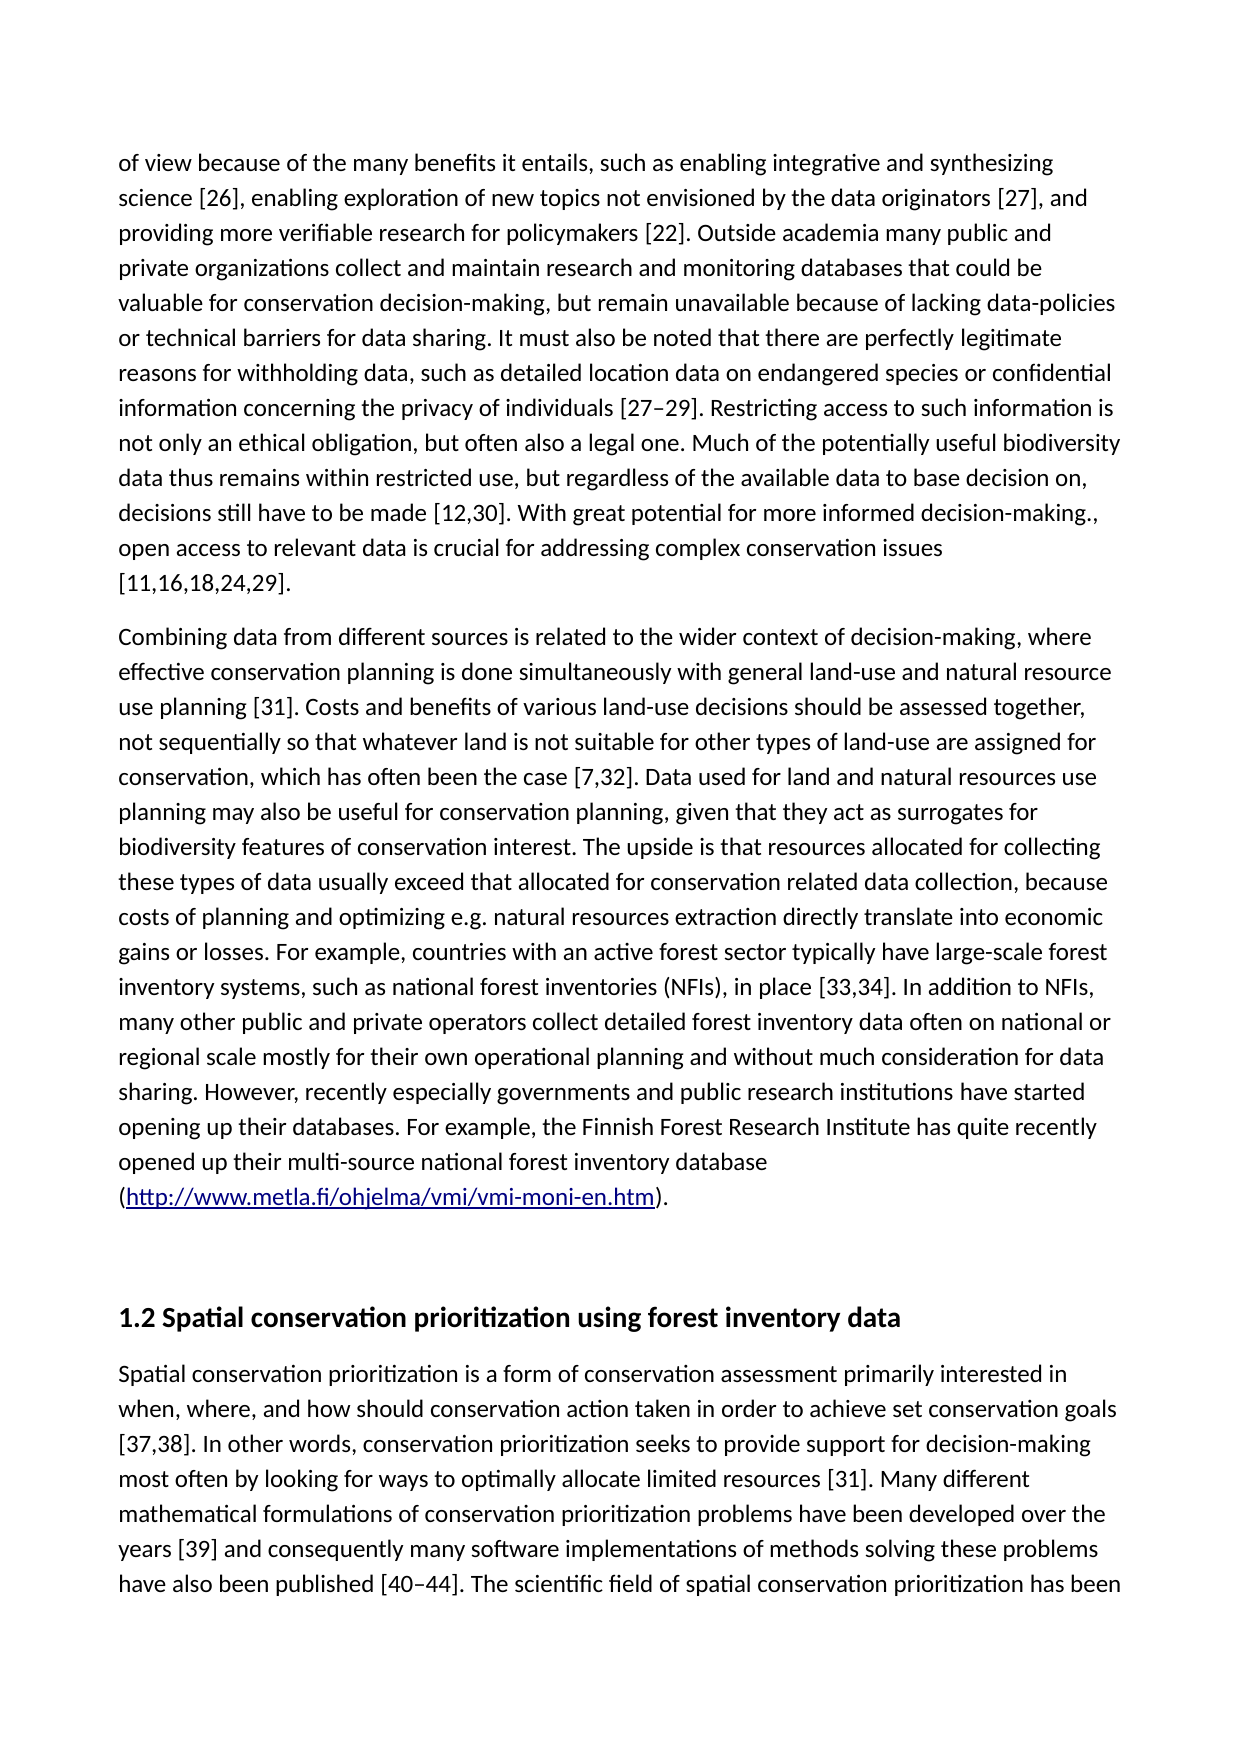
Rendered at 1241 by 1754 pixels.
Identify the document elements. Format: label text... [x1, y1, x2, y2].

text Spatial conservation prioritization is a form of conservation assessment primarily interested in when, where, and how should conservation action taken in order to achieve set conservation goals [37,38]⁠. In other words, conservation prioritization seeks to provide support for decision-making most often by looking for ways to optimally allocate limited resources [31]⁠. Many different mathematical formulations of conservation prioritization problems have been developed over the years [39]⁠ and consequently many software implementations of methods solving these problems have also been published [40–44]⁠. The scientific field of spatial conservation prioritization has been [118, 1359, 1122, 1599]
subtitle 1.2 Spatial conservation prioritization using forest inventory data [118, 1299, 1122, 1334]
text of view because of the many benefits it entails, such as enabling integrative and synthesizing science [26]⁠, enabling exploration of new topics not envisioned by the data originators [27]⁠, and providing more verifiable research for policymakers [22]⁠. Outside academia many public and private organizations collect and maintain research and monitoring databases that could be valuable for conservation decision-making, but remain unavailable because of lacking data-policies or technical barriers for data sharing. It must also be noted that there are perfectly legitimate reasons for withholding data, such as detailed location data on endangered species or confidential information concerning the privacy of individuals [27–29]⁠. Restricting access to such information is not only an ethical obligation, but often also a legal one. Much of the potentially useful biodiversity data thus remains within restricted use, but regardless of the available data to base decision on, decisions still have to be made [12,30]⁠. With great potential for more informed decision-making., open access to relevant data is crucial for addressing complex conservation issues [11,16,18,24,29]⁠. [118, 148, 1122, 598]
text Combining data from different sources is related to the wider context of decision-making, where effective conservation planning is done simultaneously with general land-use and natural resource use planning [31]⁠. Costs and benefits of various land-use decisions should be assessed together, not sequentially so that whatever land is not suitable for other types of land-use are assigned for conservation, which has often been the case [7,32]⁠. Data used for land and natural resources use planning may also be useful for conservation planning, given that they act as surrogates for biodiversity features of conservation interest. The upside is that resources allocated for collecting these types of data usually exceed that allocated for conservation related data collection, because costs of planning and optimizing e.g. natural resources extraction directly translate into economic gains or losses. For example, countries with an active forest sector typically have large-scale forest inventory systems, such as national forest inventories (NFIs), in place [33,34]⁠. In addition to NFIs, many other public and private operators collect detailed forest inventory data often on national or regional scale mostly for their own operational planning and without much consideration for data sharing. However, recently especially governments and public research institutions have started opening up their databases. For example, the Finnish Forest Research Institute has quite recently opened up their multi-source national forest inventory database (http://www.metla.fi/ohjelma/vmi/vmi-moni-en.htm). [118, 621, 1122, 1212]
